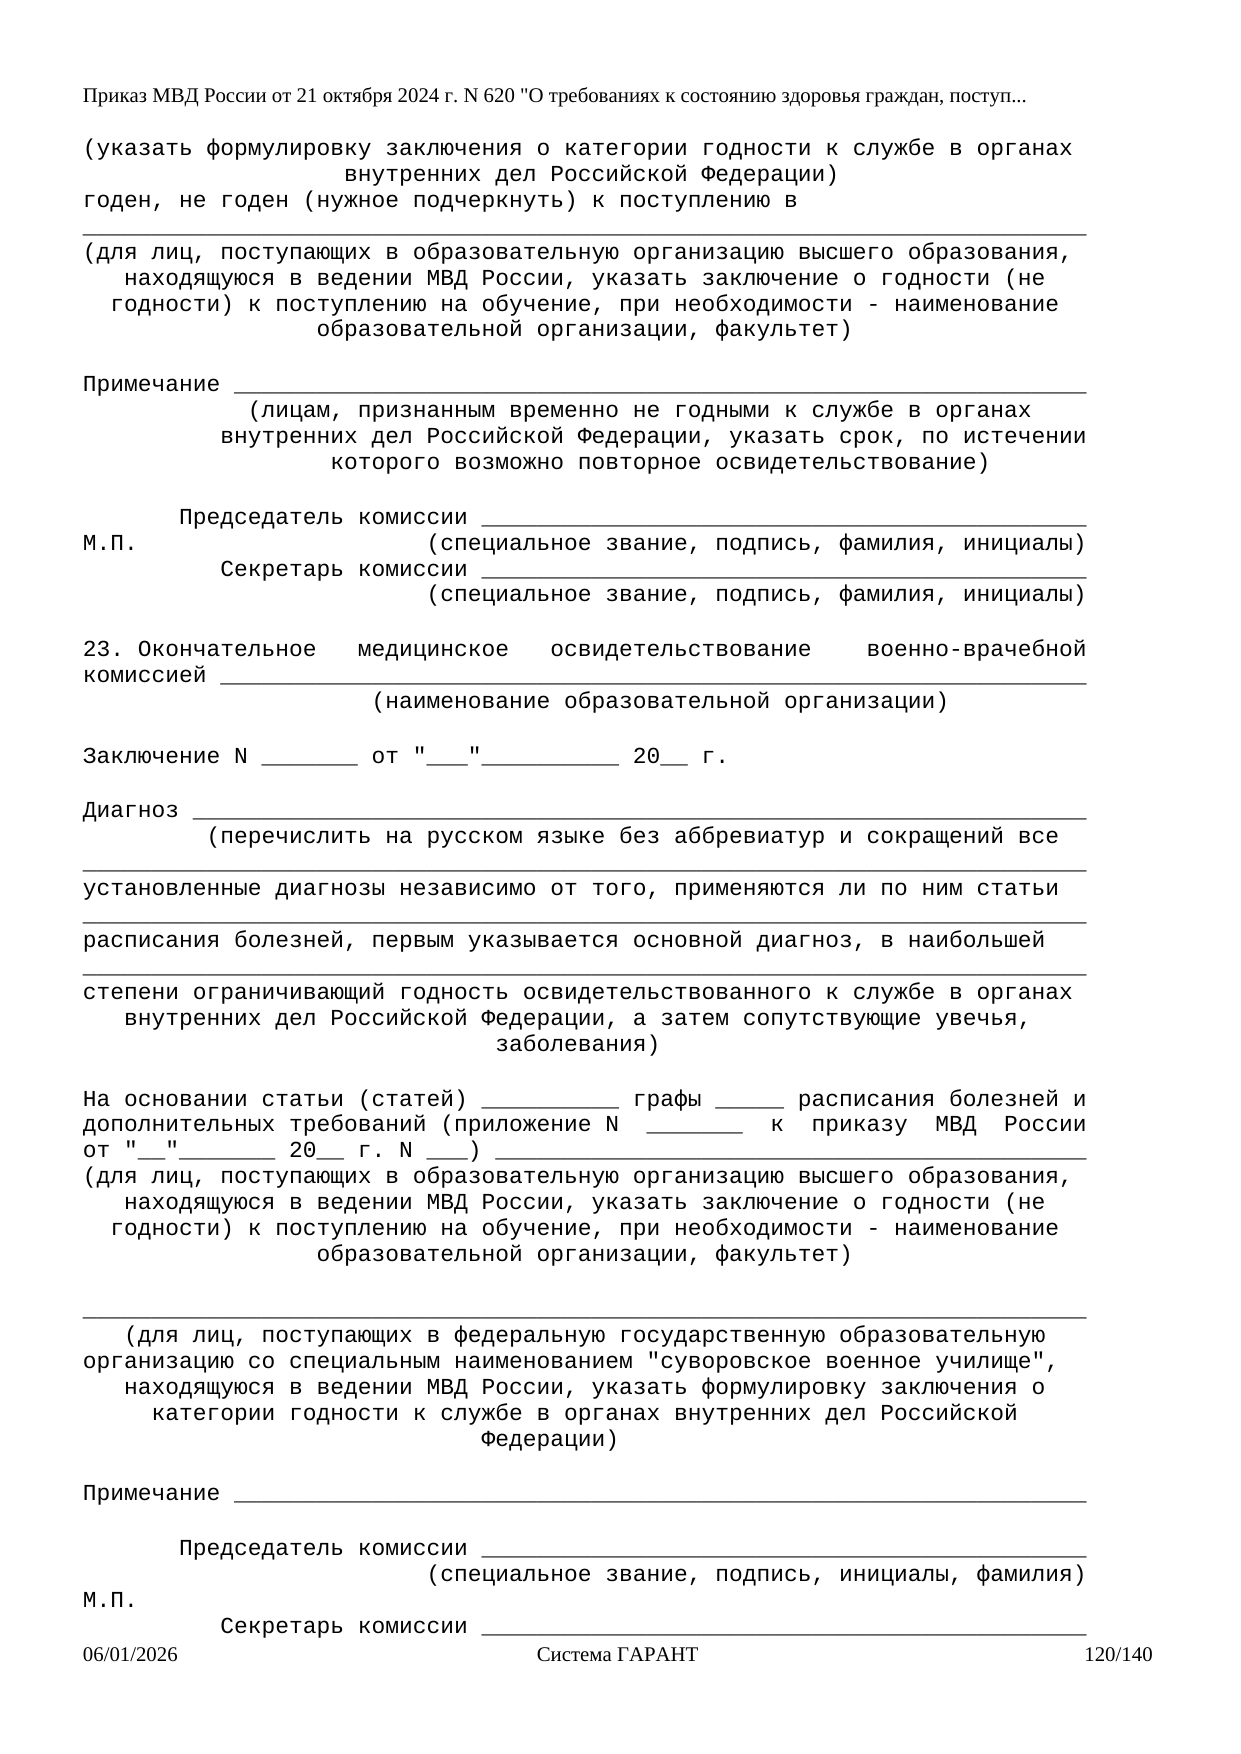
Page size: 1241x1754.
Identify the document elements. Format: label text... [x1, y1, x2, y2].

text внутренних дел Российской Федерации, а затем сопутствующие увечья, [83, 1006, 1157, 1032]
text организацию со специальным наименованием "суворовское военное училище", [83, 1349, 1157, 1375]
text находящуюся в ведении МВД России, указать формулировку заключения о [83, 1375, 1157, 1401]
text Секретарь комиссии ____________________________________________ [83, 557, 1157, 583]
text годности) к поступлению на обучение, при необходимости - наименование [83, 292, 1157, 318]
text дополнительных требований (приложение N _______ к приказу МВД России [83, 1113, 1157, 1139]
text _________________________________________________________________________ [83, 1297, 1157, 1323]
text (для лиц, поступающих в федеральную государственную образовательную [83, 1323, 1157, 1349]
text Секретарь комиссии ____________________________________________ [83, 1614, 1157, 1640]
text На основании статьи (статей) __________ графы _____ расписания болезней и [83, 1087, 1157, 1113]
text образовательной организации, факультет) [83, 318, 1157, 344]
text комиссией _______________________________________________________________ [83, 663, 1157, 689]
text степени ограничивающий годность освидетельствованного к службе в органах [83, 980, 1157, 1006]
text 23. Окончательное медицинское освидетельствование военно-врачебной [83, 637, 1157, 663]
text (специальное звание, подпись, инициалы, фамилия) [83, 1562, 1157, 1588]
text находящуюся в ведении МВД России, указать заключение о годности (не [83, 266, 1157, 292]
text (указать формулировку заключения о категории годности к службе в органах [83, 136, 1157, 162]
text от "__"_______ 20__ г. N ___) ___________________________________________ [83, 1139, 1157, 1165]
text М.П. (специальное звание, подпись, фамилия, инициалы) [83, 531, 1157, 557]
text заболевания) [83, 1032, 1157, 1058]
text (лицам, признанным временно не годными к службе в органах [83, 398, 1157, 424]
text (наименование образовательной организации) [83, 689, 1157, 715]
text _________________________________________________________________________ [83, 954, 1157, 980]
text Заключение N _______ от "___"__________ 20__ г. [83, 744, 1157, 770]
text внутренних дел Российской Федерации) [83, 162, 1157, 188]
text внутренних дел Российской Федерации, указать срок, по истечении [83, 424, 1157, 450]
text установленные диагнозы независимо от того, применяются ли по ним статьи [83, 877, 1157, 902]
text находящуюся в ведении МВД России, указать заключение о годности (не [83, 1191, 1157, 1217]
text Диагноз _________________________________________________________________ [83, 799, 1157, 825]
text Федерации) [83, 1427, 1157, 1453]
text образовательной организации, факультет) [83, 1242, 1157, 1268]
text _________________________________________________________________________ [83, 214, 1157, 240]
text (для лиц, поступающих в образовательную организацию высшего образования, [83, 240, 1157, 266]
text (перечислить на русском языке без аббревиатур и сокращений все [83, 825, 1157, 851]
text Председатель комиссии ____________________________________________ [83, 1536, 1157, 1562]
text Примечание ______________________________________________________________ [83, 1482, 1157, 1507]
text Примечание ______________________________________________________________ [83, 372, 1157, 398]
text расписания болезней, первым указывается основной диагноз, в наибольшей [83, 928, 1157, 954]
text Председатель комиссии ____________________________________________ [83, 505, 1157, 531]
text (для лиц, поступающих в образовательную организацию высшего образования, [83, 1165, 1157, 1191]
text М.П. [83, 1588, 1157, 1614]
text _________________________________________________________________________ [83, 851, 1157, 877]
text категории годности к службе в органах внутренних дел Российской [83, 1401, 1157, 1427]
text _________________________________________________________________________ [83, 902, 1157, 928]
text которого возможно повторное освидетельствование) [83, 450, 1157, 476]
text годности) к поступлению на обучение, при необходимости - наименование [83, 1217, 1157, 1242]
text (специальное звание, подпись, фамилия, инициалы) [83, 583, 1157, 609]
text годен, не годен (нужное подчеркнуть) к поступлению в [83, 188, 1157, 214]
